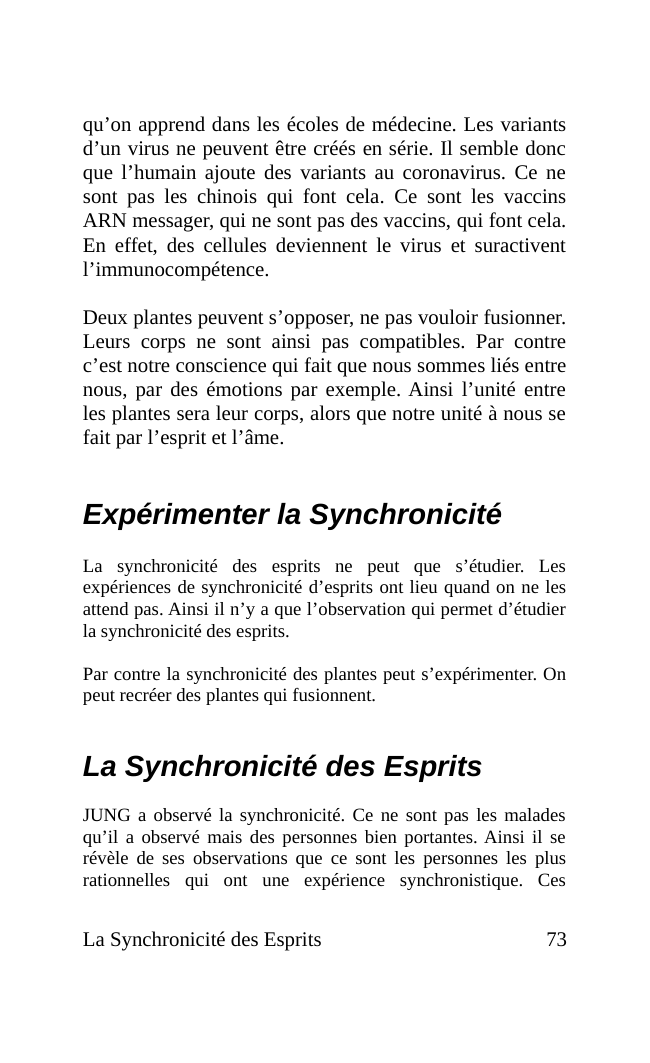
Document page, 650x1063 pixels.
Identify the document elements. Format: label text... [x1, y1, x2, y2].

subtitle La Synchronicité des Esprits [83, 749, 567, 782]
text La synchronicité des esprits ne peut que s’étudier. Les expériences de synchronicité d’esprits ont lieu quand on ne les attend pas. Ainsi il n’y a que l’observation qui permet d’étudier la synchronicité des esprits. [83, 555, 567, 641]
text Par contre la synchronicité des plantes peut s’expérimenter. On peut recréer des plantes qui fusionnent. [83, 663, 567, 706]
subtitle Expérimenter la Synchronicité [83, 497, 567, 531]
text qu’on apprend dans les écoles de médecine. Les variants d’un virus ne peuvent être créés en série. Il semble donc que l’humain ajoute des variants au coronavirus. Ce ne sont pas les chinois qui font cela. Ce sont les vaccins ARN messager, qui ne sont pas des vaccins, qui font cela. En effet, des cellules deviennent le virus et suractivent l’immunocompétence. [83, 112, 567, 281]
text Deux plantes peuvent s’opposer, ne pas vouloir fusionner. Leurs corps ne sont ainsi pas compatibles. Par contre c’est notre conscience qui fait que nous sommes liés entre nous, par des émotions par exemple. Ainsi l’unité entre les plantes sera leur corps, alors que notre unité à nous se fait par l’esprit et l’âme. [83, 281, 567, 449]
text JUNG a observé la synchronicité. Ce ne sont pas les malades qu’il a observé mais des personnes bien portantes. Ainsi il se révèle de ses observations que ce sont les personnes les plus rationnelles qui ont une expérience synchronistique. Ces [83, 804, 567, 890]
